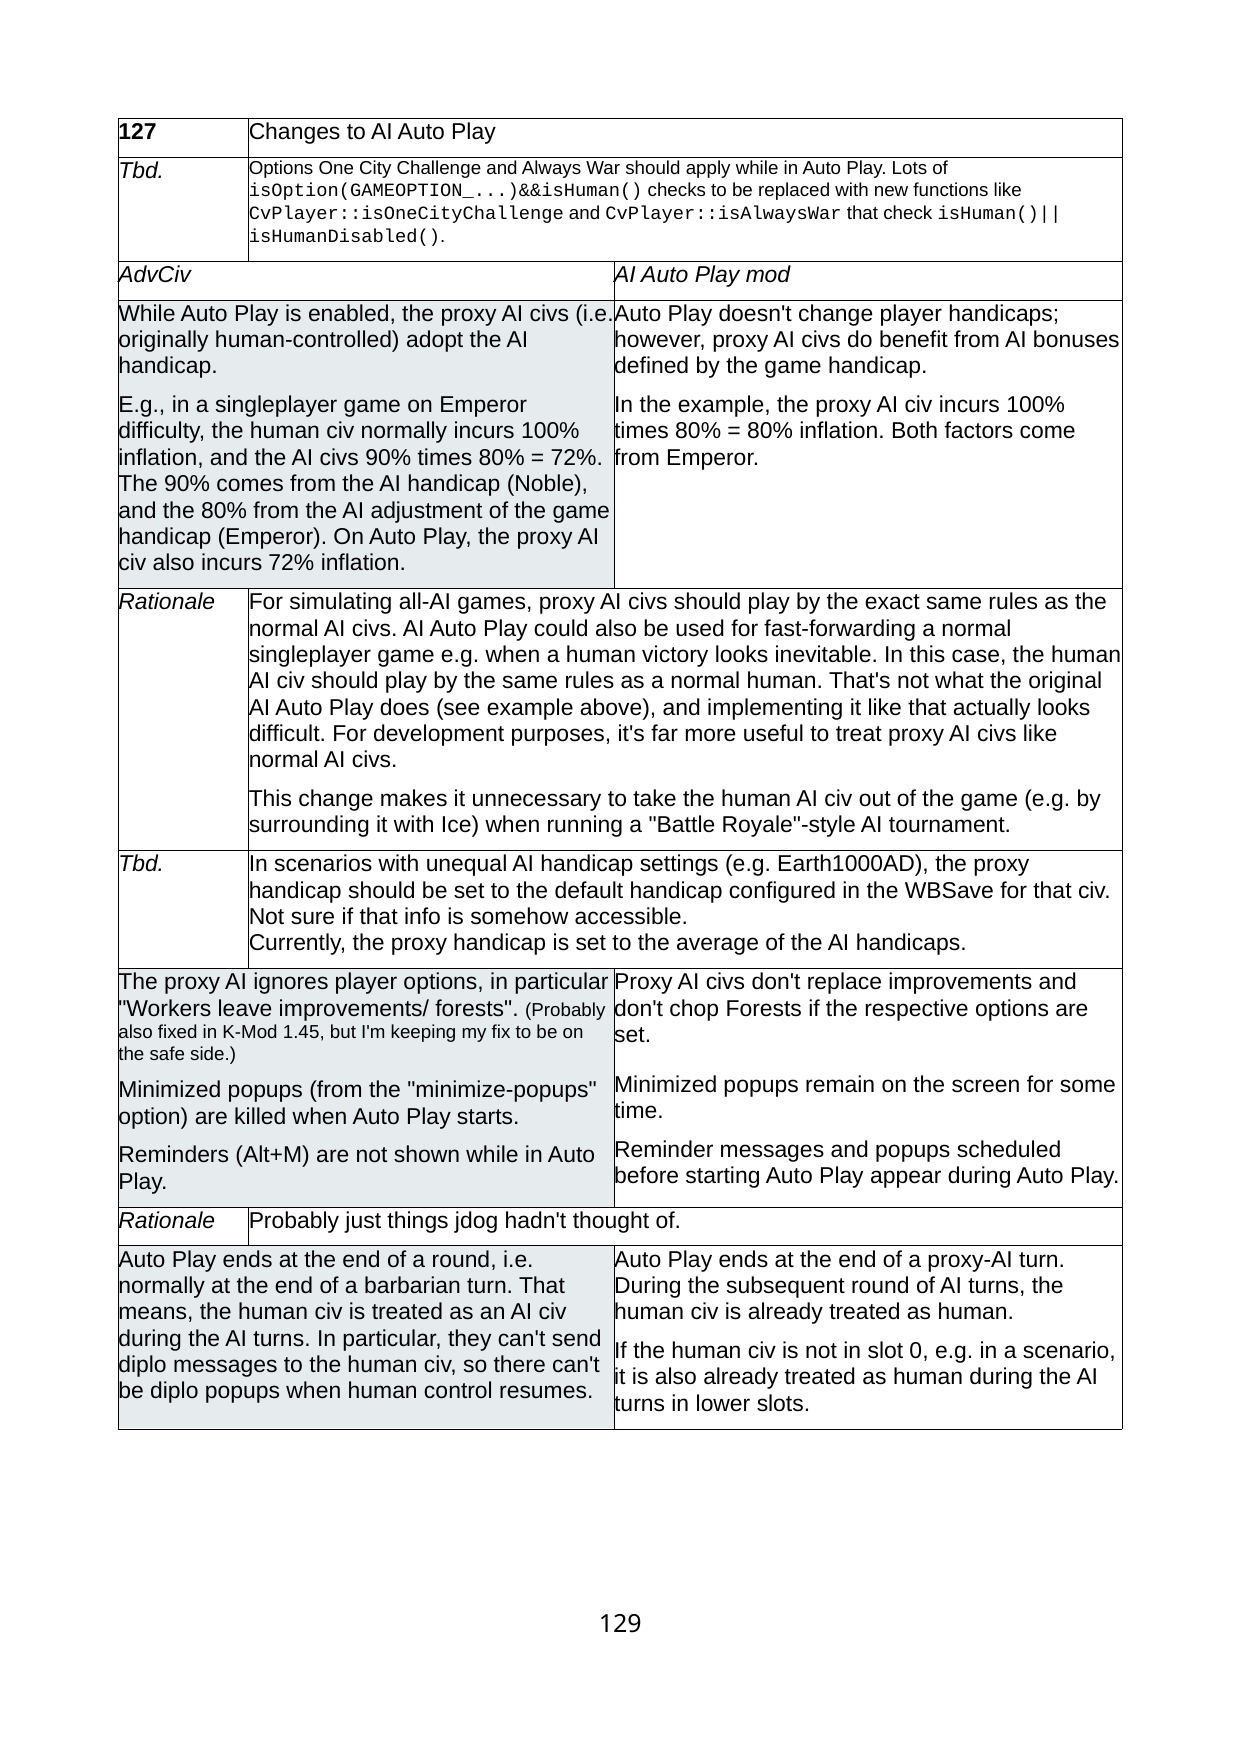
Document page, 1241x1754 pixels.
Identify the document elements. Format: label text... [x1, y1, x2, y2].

table_cell Proxy AI civs don't replace improvements and don't chop Forests if the respective options are set. Minimized popups remain on the screen for some time. Reminder messages and popups scheduled before starting Auto Play appear during Auto Play. [615, 969, 1122, 1207]
table_header 127 [119, 119, 248, 157]
table_cell AI Auto Play mod [615, 262, 1122, 299]
table_header Changes to AI Auto Play [249, 119, 1122, 157]
table_cell Tbd. [119, 158, 248, 261]
table_cell For simulating all-AI games, proxy AI civs should play by the exact same rules as the normal AI civs. AI Auto Play could also be used for fast-forwarding a normal singleplayer game e.g. when a human victory looks inevitable. In this case, the human AI civ should play by the same rules as a normal human. That's not what the original AI Auto Play does (see example above), and implementing it like that actually looks difficult. For development purposes, it's far more useful to treat proxy AI civs like normal AI civs. This change makes it unnecessary to take the human AI civ out of the game (e.g. by surrounding it with Ice) when running a "Battle Royale"-style AI tournament. [249, 589, 1122, 850]
table_cell Auto Play ends at the end of a round, i.e. normally at the end of a barbarian turn. That means, the human civ is treated as an AI civ during the AI turns. In particular, they can't send diplo messages to the human civ, so there can't be diplo popups when human control resumes. [119, 1246, 614, 1428]
table_cell Auto Play ends at the end of a proxy-AI turn. During the subsequent round of AI turns, the human civ is already treated as human. If the human civ is not in slot 0, e.g. in a scenario, it is also already treated as human during the AI turns in lower slots. [615, 1246, 1122, 1428]
table_cell The proxy AI ignores player options, in particular "Workers leave improvements/ forests". (Probably also fixed in K-Mod 1.45, but I'm keeping my fix to be on the safe side.) Minimized popups (from the "minimize-popups" option) are killed when Auto Play starts. Reminders (Alt+M) are not shown while in Auto Play. [119, 969, 614, 1207]
table_cell While Auto Play is enabled, the proxy AI civs (i.e. originally human-controlled) adopt the AI handicap. E.g., in a singleplayer game on Emperor difficulty, the human civ normally incurs 100% inflation, and the AI civs 90% times 80% = 72%. The 90% comes from the AI handicap (Noble), and the 80% from the AI adjustment of the game handicap (Emperor). On Auto Play, the proxy AI civ also incurs 72% inflation. [119, 301, 614, 588]
table_cell Options One City Challenge and Always War should apply while in Auto Play. Lots of isOption(GAMEOPTION_...)&&isHuman() checks to be replaced with new functions like CvPlayer::isOneCityChallenge and CvPlayer::isAlwaysWar that check isHuman()||isHumanDisabled(). [249, 158, 1122, 261]
table_cell Probably just things jdog hadn't thought of. [249, 1208, 1122, 1245]
table_cell Rationale [119, 1208, 248, 1245]
table_cell Tbd. [119, 851, 248, 968]
table_cell In scenarios with unequal AI handicap settings (e.g. Earth1000AD), the proxy handicap should be set to the default handicap configured in the WBSave for that civ. Not sure if that info is somehow accessible. Currently, the proxy handicap is set to the average of the AI handicaps. [249, 851, 1122, 968]
table_cell Rationale [119, 589, 248, 850]
table_cell Auto Play doesn't change player handicaps; however, proxy AI civs do benefit from AI bonuses defined by the game handicap. In the example, the proxy AI civ incurs 100% times 80% = 80% inflation. Both factors come from Emperor. [615, 301, 1122, 588]
table_cell AdvCiv [119, 262, 614, 299]
